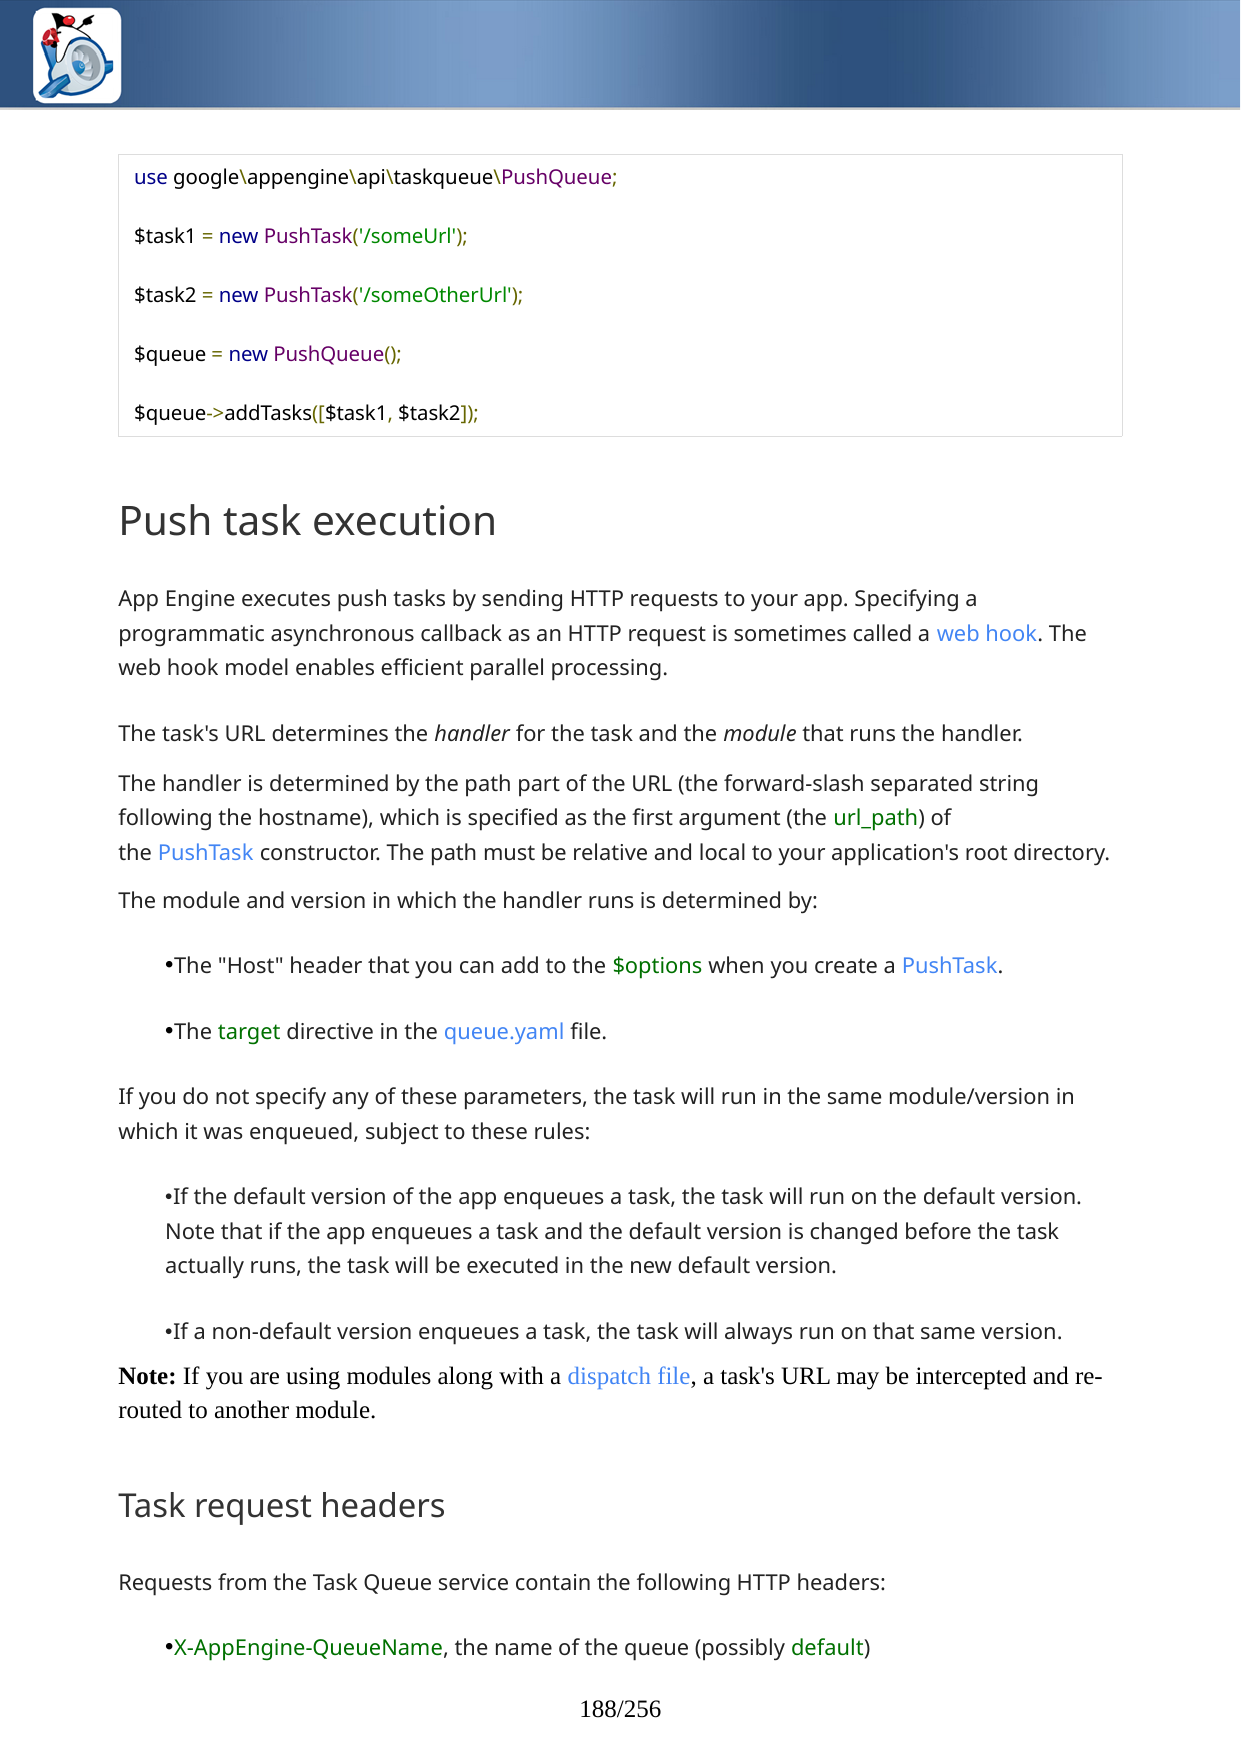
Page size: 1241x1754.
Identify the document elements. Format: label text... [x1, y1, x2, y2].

list If the default version of the app enqueues a task, the task will run on the default version. Note that if the app enqueues a task and the default version is changed before the task actually runs, the task will be executed in the new default version. [118, 1177, 1106, 1280]
list The "Host" header that you can add to the $options when you create a PushTask. [118, 946, 1106, 980]
text The task's URL determines the handler for the task and the module that runs the handler. [118, 713, 1122, 748]
text $queue = new PushQueue(); [119, 330, 1122, 368]
subtitle Task request headers [118, 1482, 1122, 1527]
list If a non-default version enqueues a task, the task will always run on that same version. [118, 1311, 1106, 1346]
list The target directive in the queue.yaml file. [118, 1011, 1106, 1046]
text Note: If you are using modules along with a dispatch file, a task's URL may be intercepted and re-routed to another module. [118, 1361, 1122, 1424]
text $task2 = new PushTask('/someOtherUrl'); [119, 271, 1122, 309]
text The module and version in which the handler runs is determined by: [118, 881, 1122, 915]
picture [0, 0, 1241, 110]
text Requests from the Task Queue service contain the following HTTP headers: [118, 1562, 1122, 1596]
text If you do not specify any of these parameters, the task will run in the same module/version in which it was enqueued, subject to these rules: [118, 1077, 1122, 1146]
text use google\appengine\api\taskqueue\PushQueue; [119, 155, 1122, 191]
text The handler is determined by the path part of the URL (the forward-slash separated string following the hostname), which is specified as the first argument (the url_path) of the PushTask constructor. The path must be relative and local to your application's root directory. [118, 763, 1122, 866]
text $queue->addTasks([$task1, $task2]); [119, 389, 1122, 436]
list X-AppEngine-QueueName, the name of the queue (possibly default) [118, 1628, 1106, 1662]
subtitle Push task execution [118, 492, 1122, 548]
text $task1 = new PushTask('/someUrl'); [119, 212, 1122, 250]
text App Engine executes push tasks by sending HTTP requests to your app. Specifying a programmatic asynchronous callback as an HTTP request is sometimes called a web hook. The web hook model enables efficient parallel processing. [118, 579, 1122, 682]
